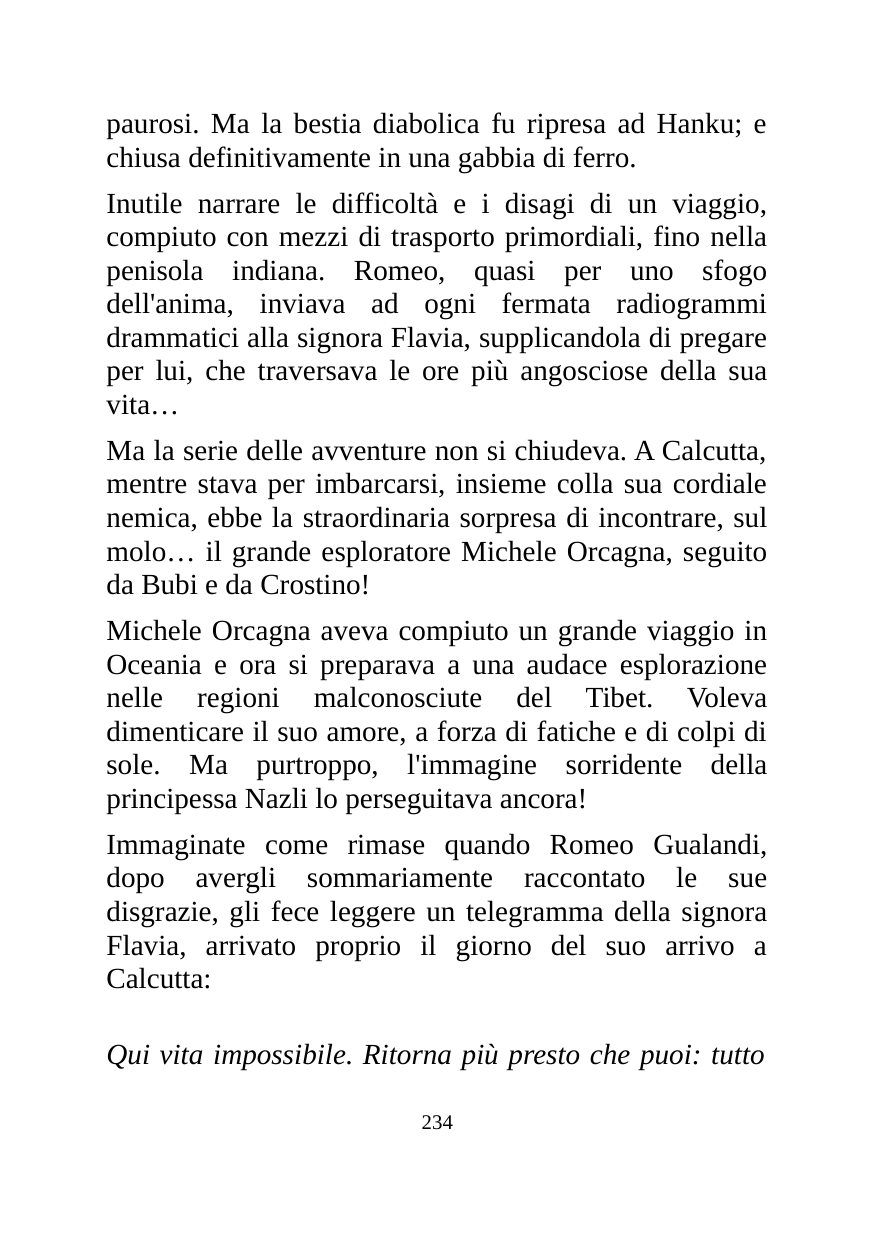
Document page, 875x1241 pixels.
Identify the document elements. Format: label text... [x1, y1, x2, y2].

text paurosi. Ma la bestia diabolica fu ripresa ad Hanku; e chiusa definitivamente in una gabbia di ferro. [106, 106, 768, 173]
text Immaginate come rimase quando Romeo Gualandi, dopo avergli sommariamente raccontato le sue disgrazie, gli fece leggere un telegramma della signora Flavia, arrivato proprio il giorno del suo arrivo a Calcutta: [106, 827, 768, 995]
text Inutile narrare le difficoltà e i disagi di un viaggio, compiuto con mezzi di trasporto primordiali, fino nella penisola indiana. Romeo, quasi per uno sfogo dell'anima, inviava ad ogni fermata radiogrammi drammatici alla signora Flavia, supplicandola di pregare per lui, che traversava le ore più angosciose della sua vita… [106, 186, 768, 421]
text Michele Orcagna aveva compiuto un grande viaggio in Oceania e ora si preparava a una audace esplorazione nelle regioni malconosciute del Tibet. Voleva dimenticare il suo amore, a forza di fatiche e di colpi di sole. Ma purtroppo, l'immagine sorridente della principessa Nazli lo perseguitava ancora! [106, 613, 768, 814]
text Ma la serie delle avventure non si chiudeva. A Calcutta, mentre stava per imbarcarsi, insieme colla sua cordiale nemica, ebbe la straordinaria sorpresa di incontrare, sul molo… il grande esploratore Michele Orcagna, seguito da Bubi e da Crostino! [106, 433, 768, 601]
text Qui vita impossibile. Ritorna più presto che puoi: tutto [106, 1037, 768, 1070]
